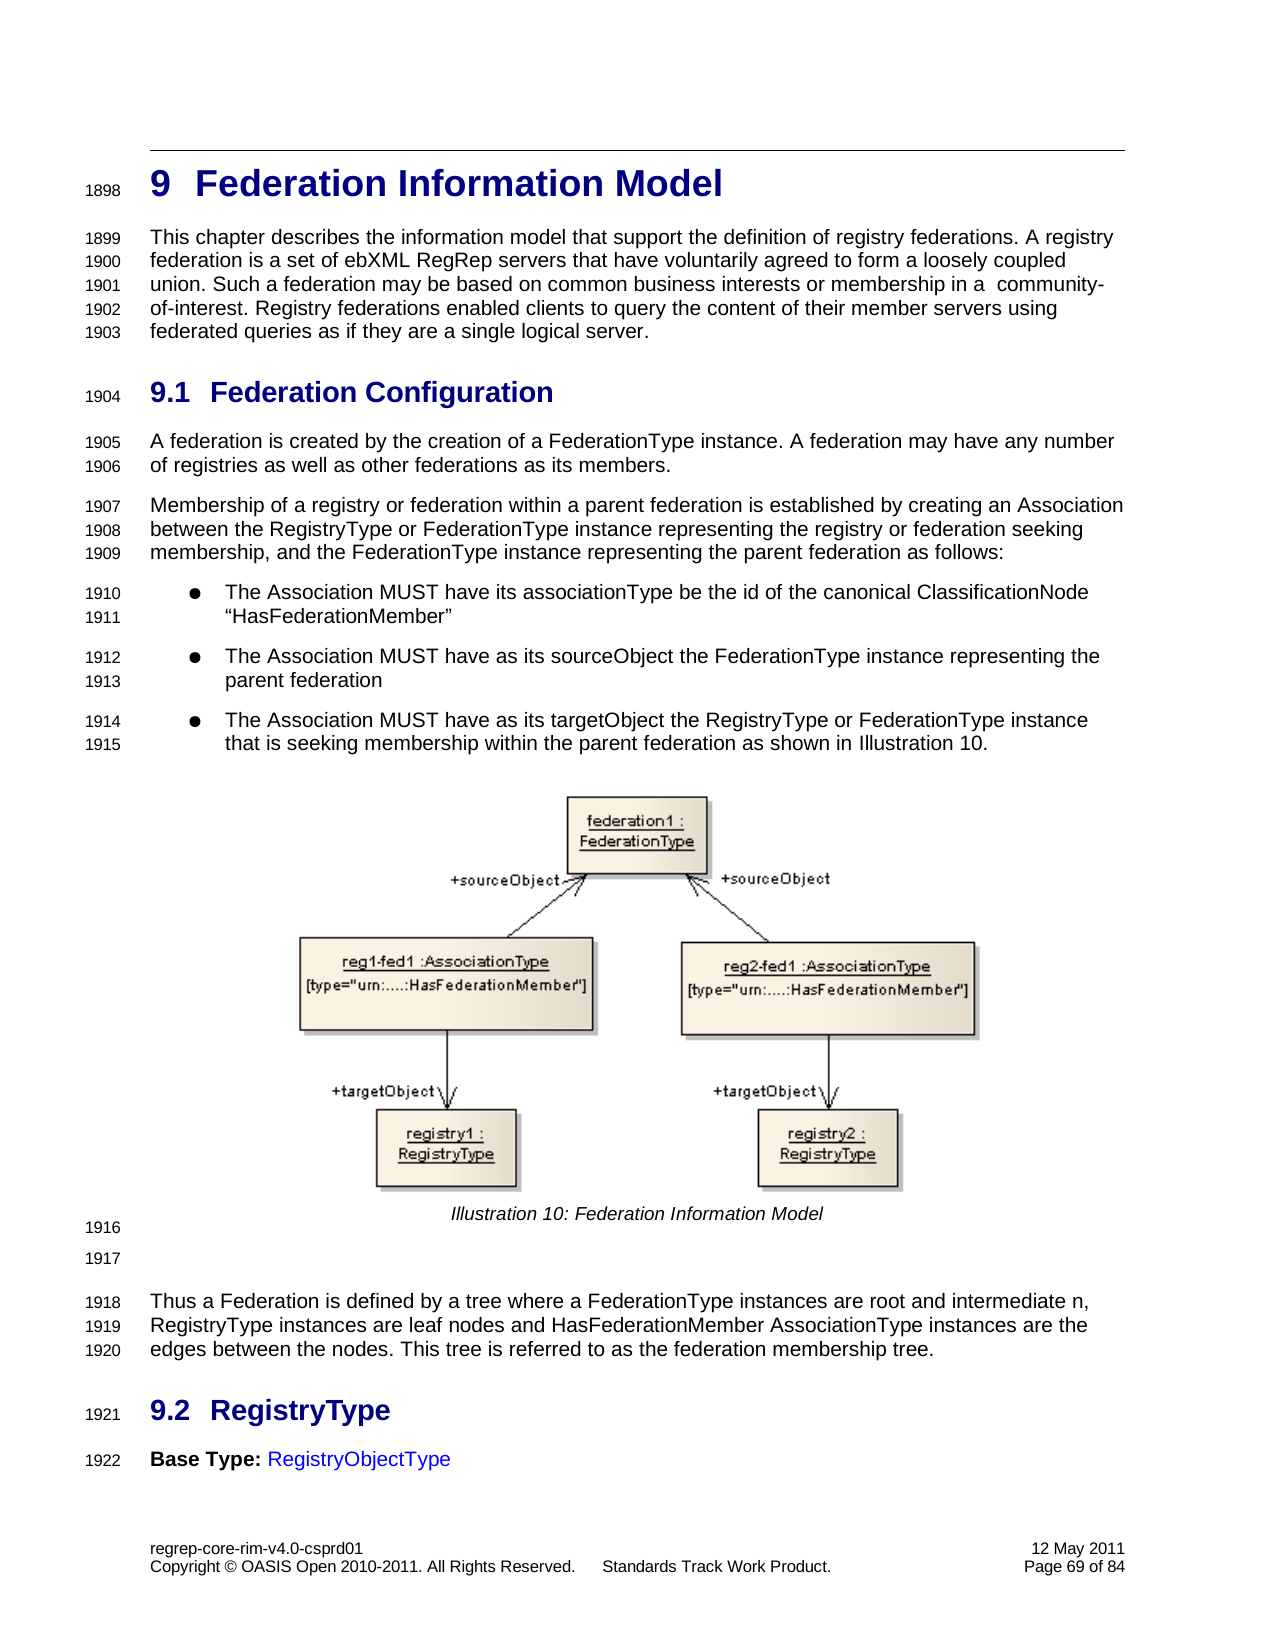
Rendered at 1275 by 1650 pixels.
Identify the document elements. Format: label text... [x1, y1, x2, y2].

text A federation is created by the creation of a FederationType instance. A federation may have any number of registries as well as other federations as its members. [150, 430, 1125, 477]
subtitle Federation Information Model [150, 151, 1125, 204]
list The Association MUST have as its sourceObject the FederationType instance representing the parent federation [187, 644, 1125, 692]
text Membership of a registry or federation within a parent federation is established by creating an Association between the RegistryType or FederationType instance representing the registry or federation seeking membership, and the FederationType instance representing the parent federation as follows: [150, 493, 1125, 564]
subtitle Federation Configuration [150, 376, 1125, 409]
list The Association MUST have as its targetObject the RegistryType or FederationType instance that is seeking membership within the parent federation as shown in Illustration 10. [187, 708, 1125, 755]
picture [284, 781, 991, 1203]
text Base Type: RegistryObjectType [150, 1447, 1125, 1471]
text This chapter describes the information model that support the definition of registry federations. A registry federation is a set of ebXML RegRep servers that have voluntarily agreed to form a loosely coupled union. Such a federation may be based on common business interests or membership in a community-of-interest. Registry federations enabled clients to query the content of their member servers using federated queries as if they are a single logical server. [150, 225, 1125, 343]
text Illustration 10: Federation Information Model [246, 1203, 1029, 1224]
list The Association MUST have its associationType be the id of the canonical ClassificationNode “HasFederationMember” [187, 581, 1125, 628]
text Thus a Federation is defined by a tree where a FederationType instances are root and intermediate n, RegistryType instances are leaf nodes and HasFederationMember AssociationType instances are the edges between the nodes. This tree is referred to as the federation membership tree. [150, 1290, 1125, 1361]
subtitle RegistryType [150, 1394, 1125, 1426]
